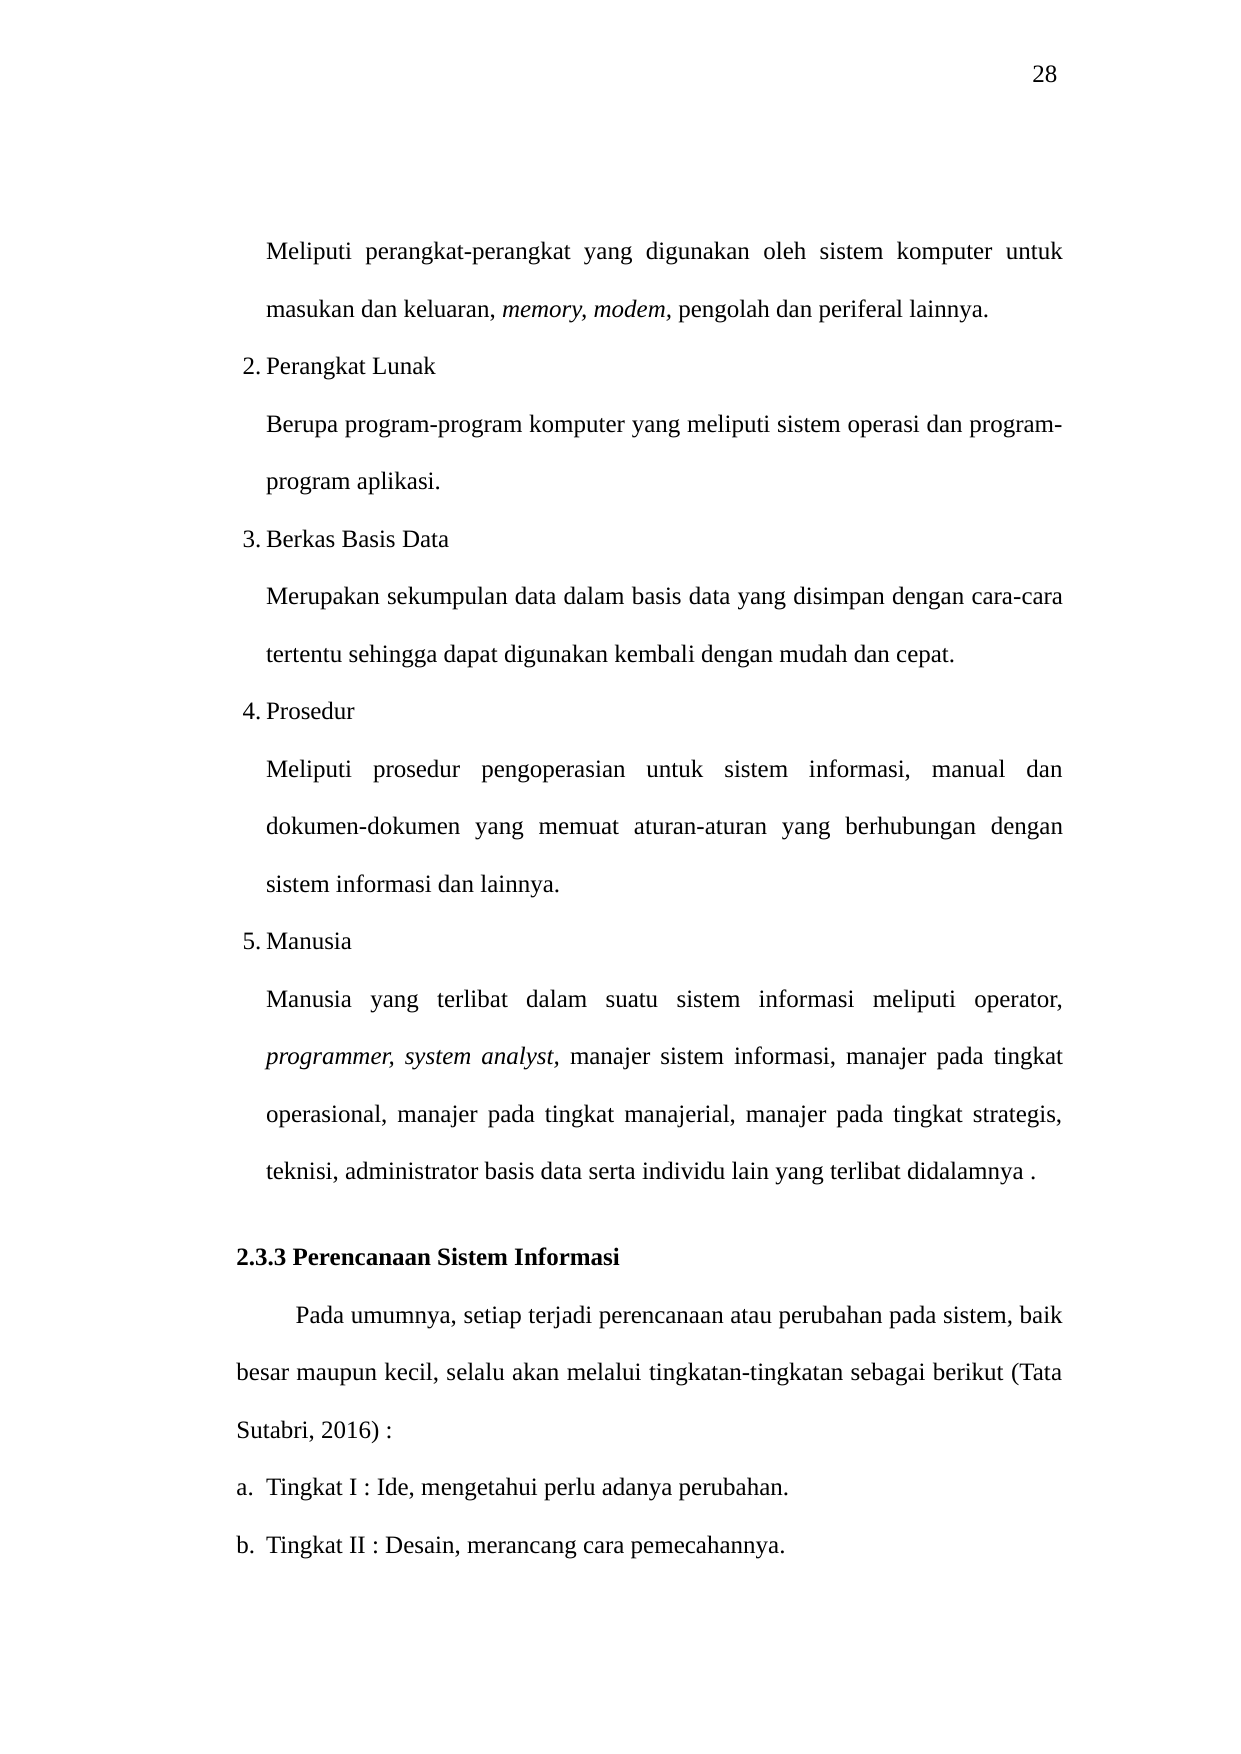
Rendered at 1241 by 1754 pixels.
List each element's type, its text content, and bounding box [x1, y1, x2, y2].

list Berupa program-program komputer yang meliputi sistem operasi dan program-program aplikasi. [236, 409, 1063, 495]
list Meliputi prosedur pengoperasian untuk sistem informasi, manual dan dokumen-dokumen yang memuat aturan-aturan yang berhubungan dengan sistem informasi dan lainnya. [236, 754, 1063, 897]
list Manusia yang terlibat dalam suatu sistem informasi meliputi operator, programmer, system analyst, manajer sistem informasi, manajer pada tingkat operasional, manajer pada tingkat manajerial, manajer pada tingkat strategis, teknisi, administrator basis data serta individu lain yang terlibat didalamnya . [236, 984, 1063, 1185]
list Prosedur [236, 696, 1063, 725]
list Tingkat I : Ide, mengetahui perlu adanya perubahan. [236, 1472, 1063, 1501]
list Meliputi perangkat-perangkat yang digunakan oleh sistem komputer untuk masukan dan keluaran, memory, modem, pengolah dan periferal lainnya. [236, 236, 1063, 322]
text Pada umumnya, setiap terjadi perencanaan atau perubahan pada sistem, baik besar maupun kecil, selalu akan melalui tingkatan-tingkatan sebagai berikut (Tata Sutabri, 2016) : [236, 1300, 1063, 1444]
list Perangkat Lunak [236, 351, 1063, 380]
list Tingkat II : Desain, merancang cara pemecahannya. [236, 1530, 1063, 1559]
list Manusia [236, 926, 1063, 955]
list Berkas Basis Data [236, 524, 1063, 552]
subtitle 2.3.3 Perencanaan Sistem Informasi [236, 1242, 1063, 1271]
list Merupakan sekumpulan data dalam basis data yang disimpan dengan cara-cara tertentu sehingga dapat digunakan kembali dengan mudah dan cepat. [236, 581, 1063, 667]
